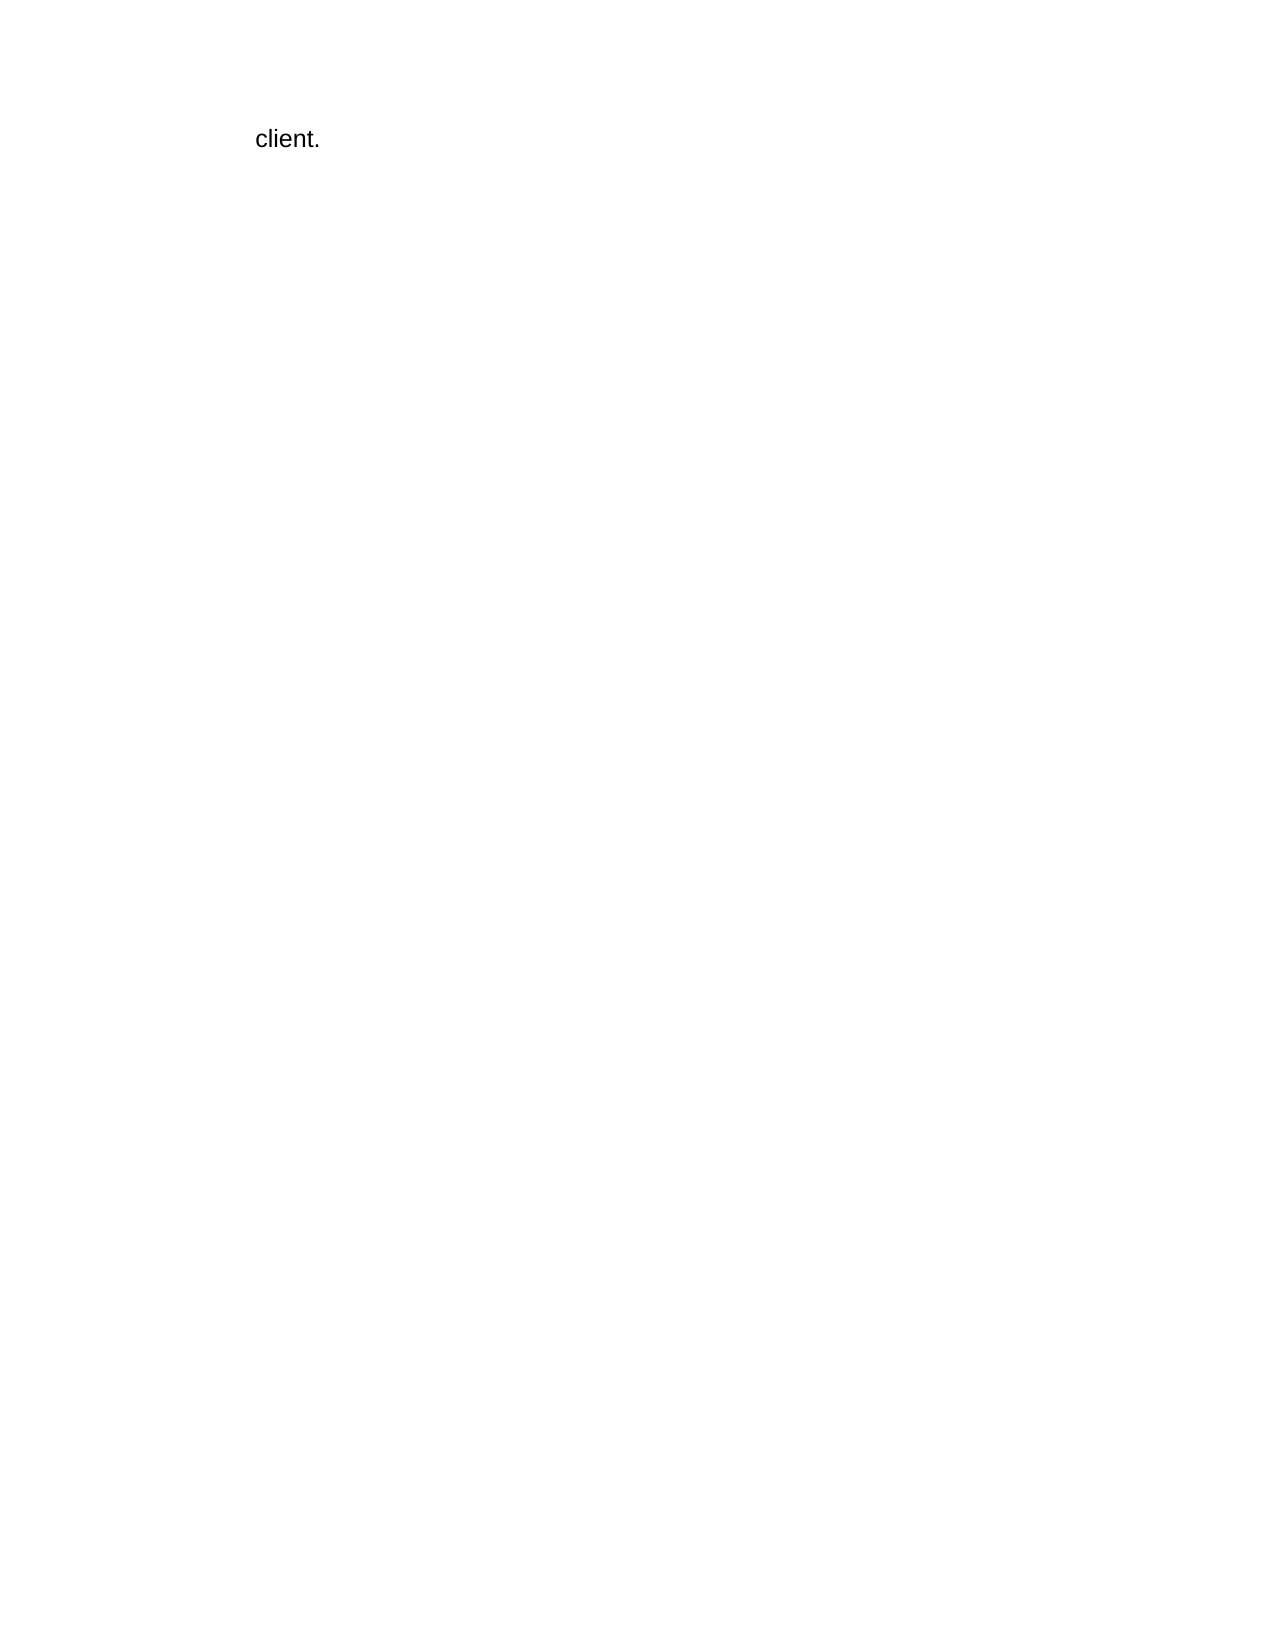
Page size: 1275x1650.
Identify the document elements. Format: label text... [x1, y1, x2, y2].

table_cell client. [249, 118, 1157, 158]
table_cell [118, 118, 249, 158]
